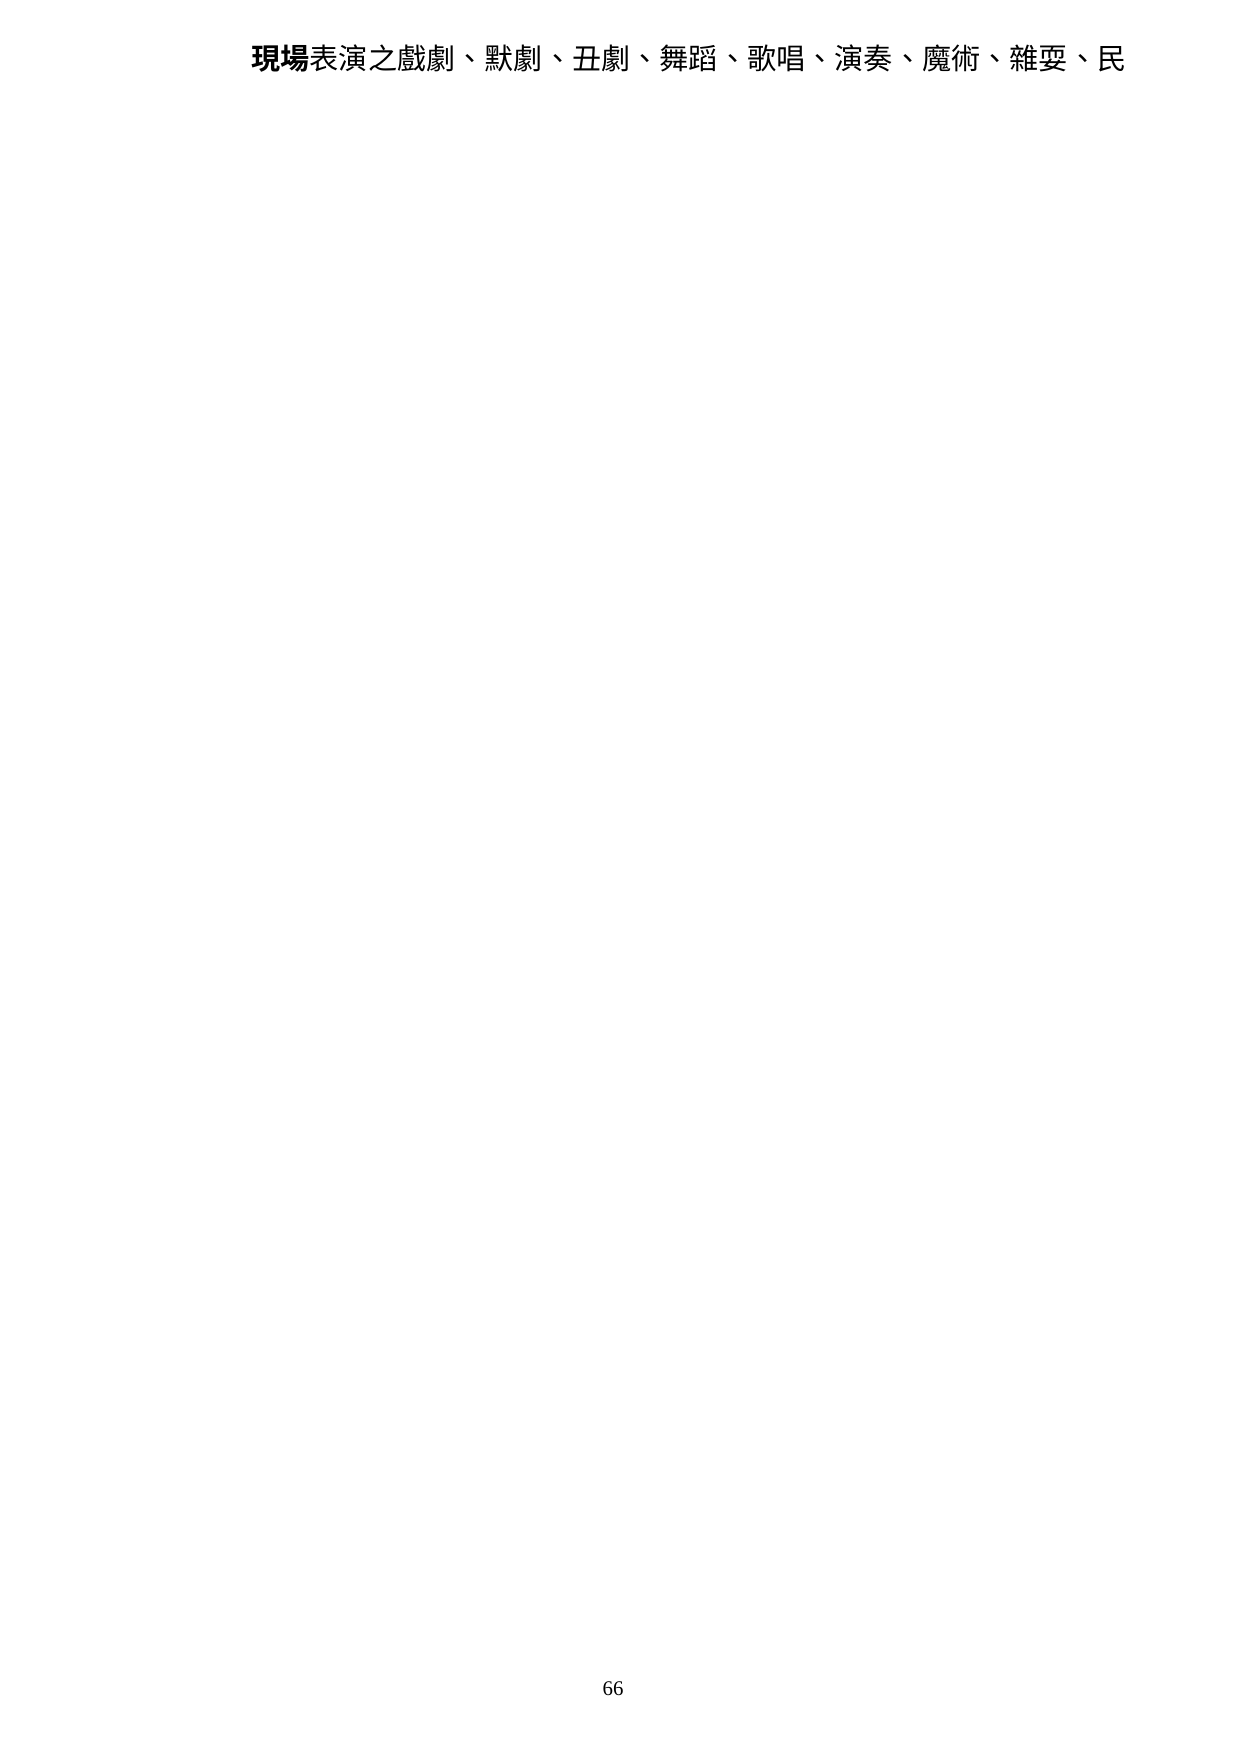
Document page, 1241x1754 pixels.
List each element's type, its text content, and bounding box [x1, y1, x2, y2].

text 現場表演之戲劇、默劇、丑劇、舞蹈、歌唱、演奏、魔術、雜耍、民 [251, 29, 1137, 79]
